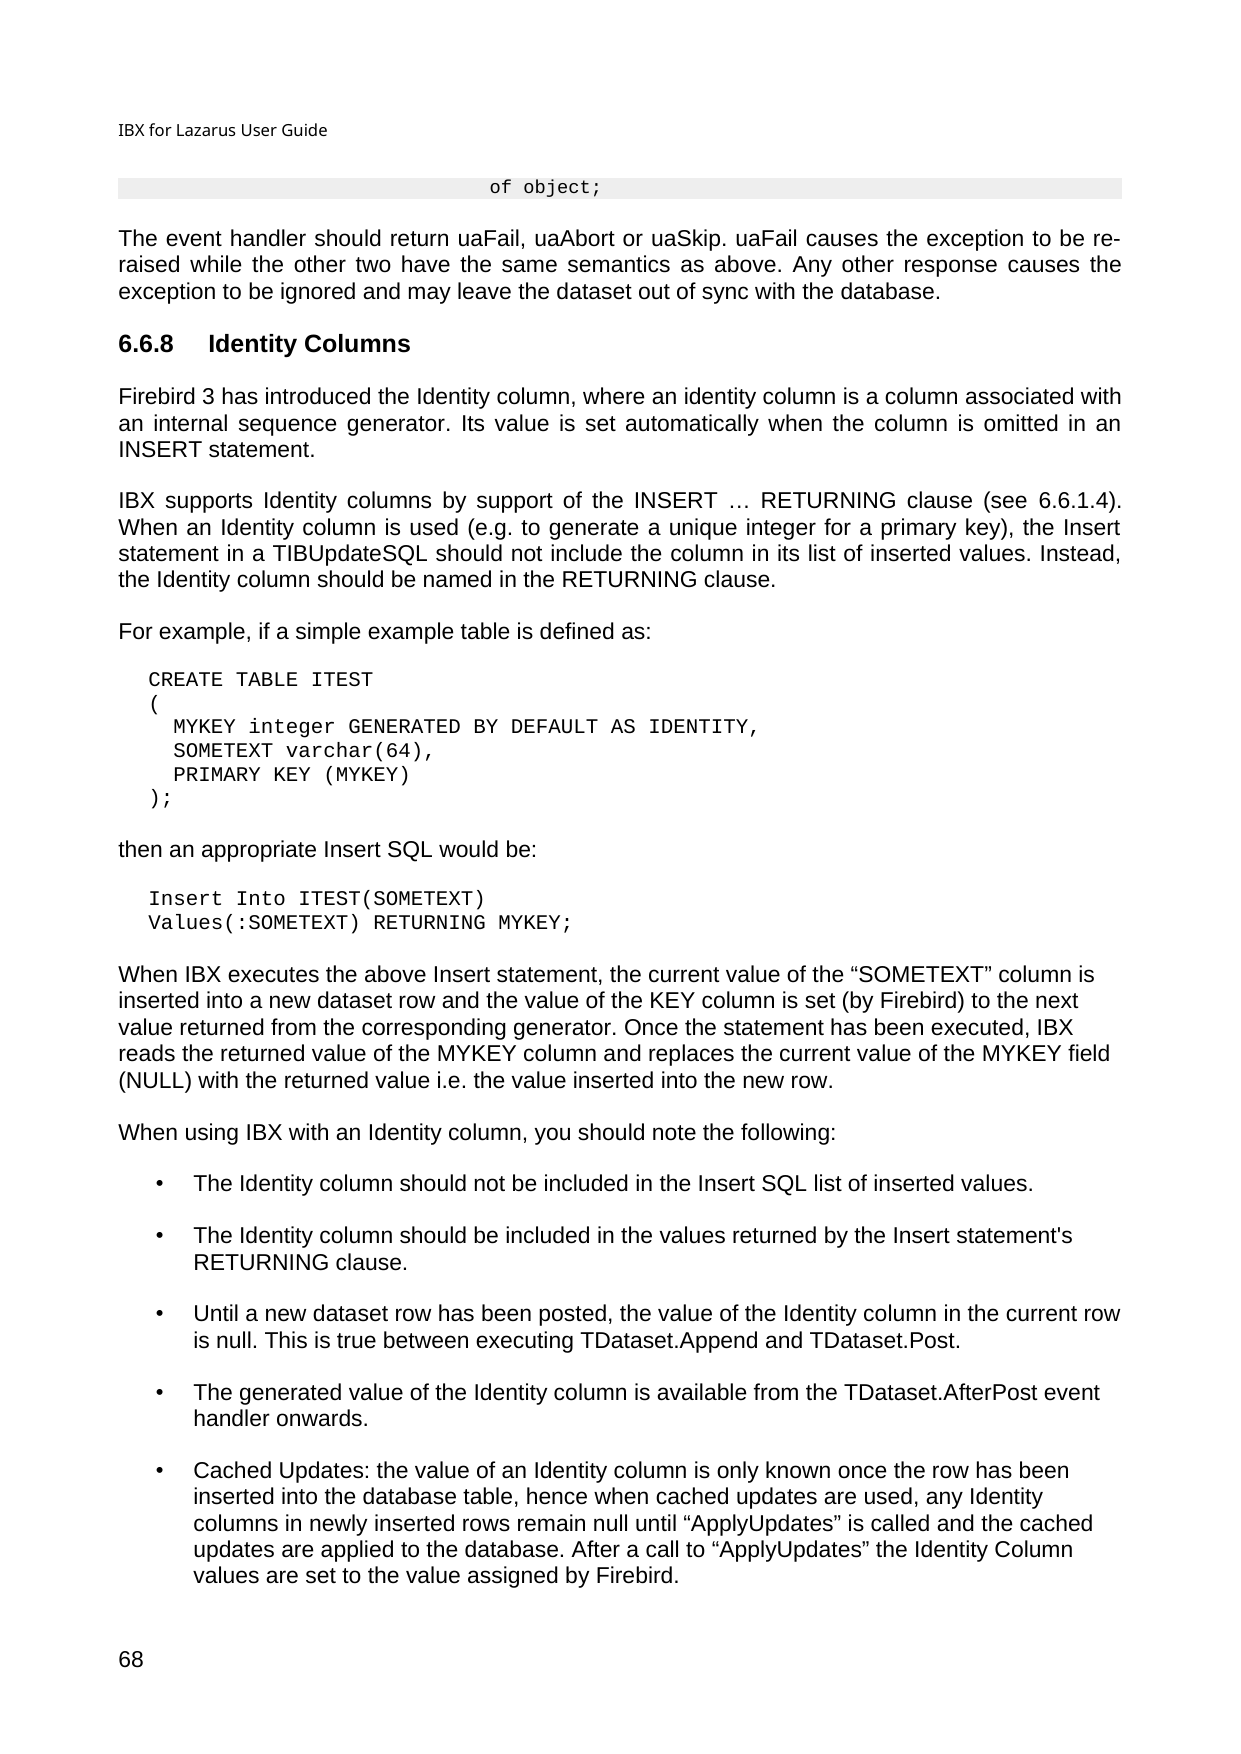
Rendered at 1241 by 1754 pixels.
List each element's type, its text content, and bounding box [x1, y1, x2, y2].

text of object; [118, 178, 1122, 199]
text ); [148, 787, 1122, 811]
list The Identity column should not be included in the Insert SQL list of inserted values. [156, 1170, 1122, 1197]
text MYKEY integer GENERATED BY DEFAULT AS IDENTITY, [148, 716, 1122, 740]
text IBX supports Identity columns by support of the INSERT … RETURNING clause (see 6.6.1.4). When an Identity column is used (e.g. to generate a unique integer for a primary key), the Insert statement in a TIBUpdateSQL should not include the column in its list of inserted values. Instead, the Identity column should be named in the RETURNING clause. [118, 487, 1122, 593]
list Until a new dataset row has been posted, the value of the Identity column in the current row is null. This is true between executing TDataset.Append and TDataset.Post. [156, 1300, 1122, 1353]
text CREATE TABLE ITEST [148, 669, 1122, 693]
text SOMETEXT varchar(64), [148, 740, 1122, 764]
text Values(:SOMETEXT) RETURNING MYKEY; [148, 912, 1122, 936]
text Insert Into ITEST(SOMETEXT) [148, 888, 1122, 912]
subtitle Identity Columns [118, 329, 1122, 358]
text When using IBX with an Identity column, you should note the following: [118, 1118, 1122, 1145]
text For example, if a simple example table is defined as: [118, 618, 1122, 644]
text ( [148, 693, 1122, 716]
text When IBX executes the above Insert statement, the current value of the “SOMETEXT” column is inserted into a new dataset row and the value of the KEY column is set (by Firebird) to the next value returned from the corresponding generator. Once the statement has been executed, IBX reads the returned value of the MYKEY column and replaces the current value of the MYKEY field (NULL) with the returned value i.e. the value inserted into the new row. [118, 961, 1122, 1093]
text then an appropriate Insert SQL would be: [118, 836, 1122, 863]
text PRIMARY KEY (MYKEY) [148, 764, 1122, 787]
list The generated value of the Identity column is available from the TDataset.AfterPost event handler onwards. [156, 1379, 1122, 1431]
text The event handler should return uaFail, uaAbort or uaSkip. uaFail causes the exception to be re-raised while the other two have the same semantics as above. Any other response causes the exception to be ignored and may leave the dataset out of sync with the database. [118, 225, 1122, 304]
text Firebird 3 has introduced the Identity column, where an identity column is a column associated with an internal sequence generator. Its value is set automatically when the column is omitted in an INSERT statement. [118, 383, 1122, 462]
list The Identity column should be included in the values returned by the Insert statement's RETURNING clause. [156, 1222, 1122, 1275]
list Cached Updates: the value of an Identity column is only known once the row has been inserted into the database table, hence when cached updates are used, any Identity columns in newly inserted rows remain null until “ApplyUpdates” is called and the cached updates are applied to the database. After a call to “ApplyUpdates” the Identity Column values are set to the value assigned by Firebird. [156, 1457, 1122, 1589]
